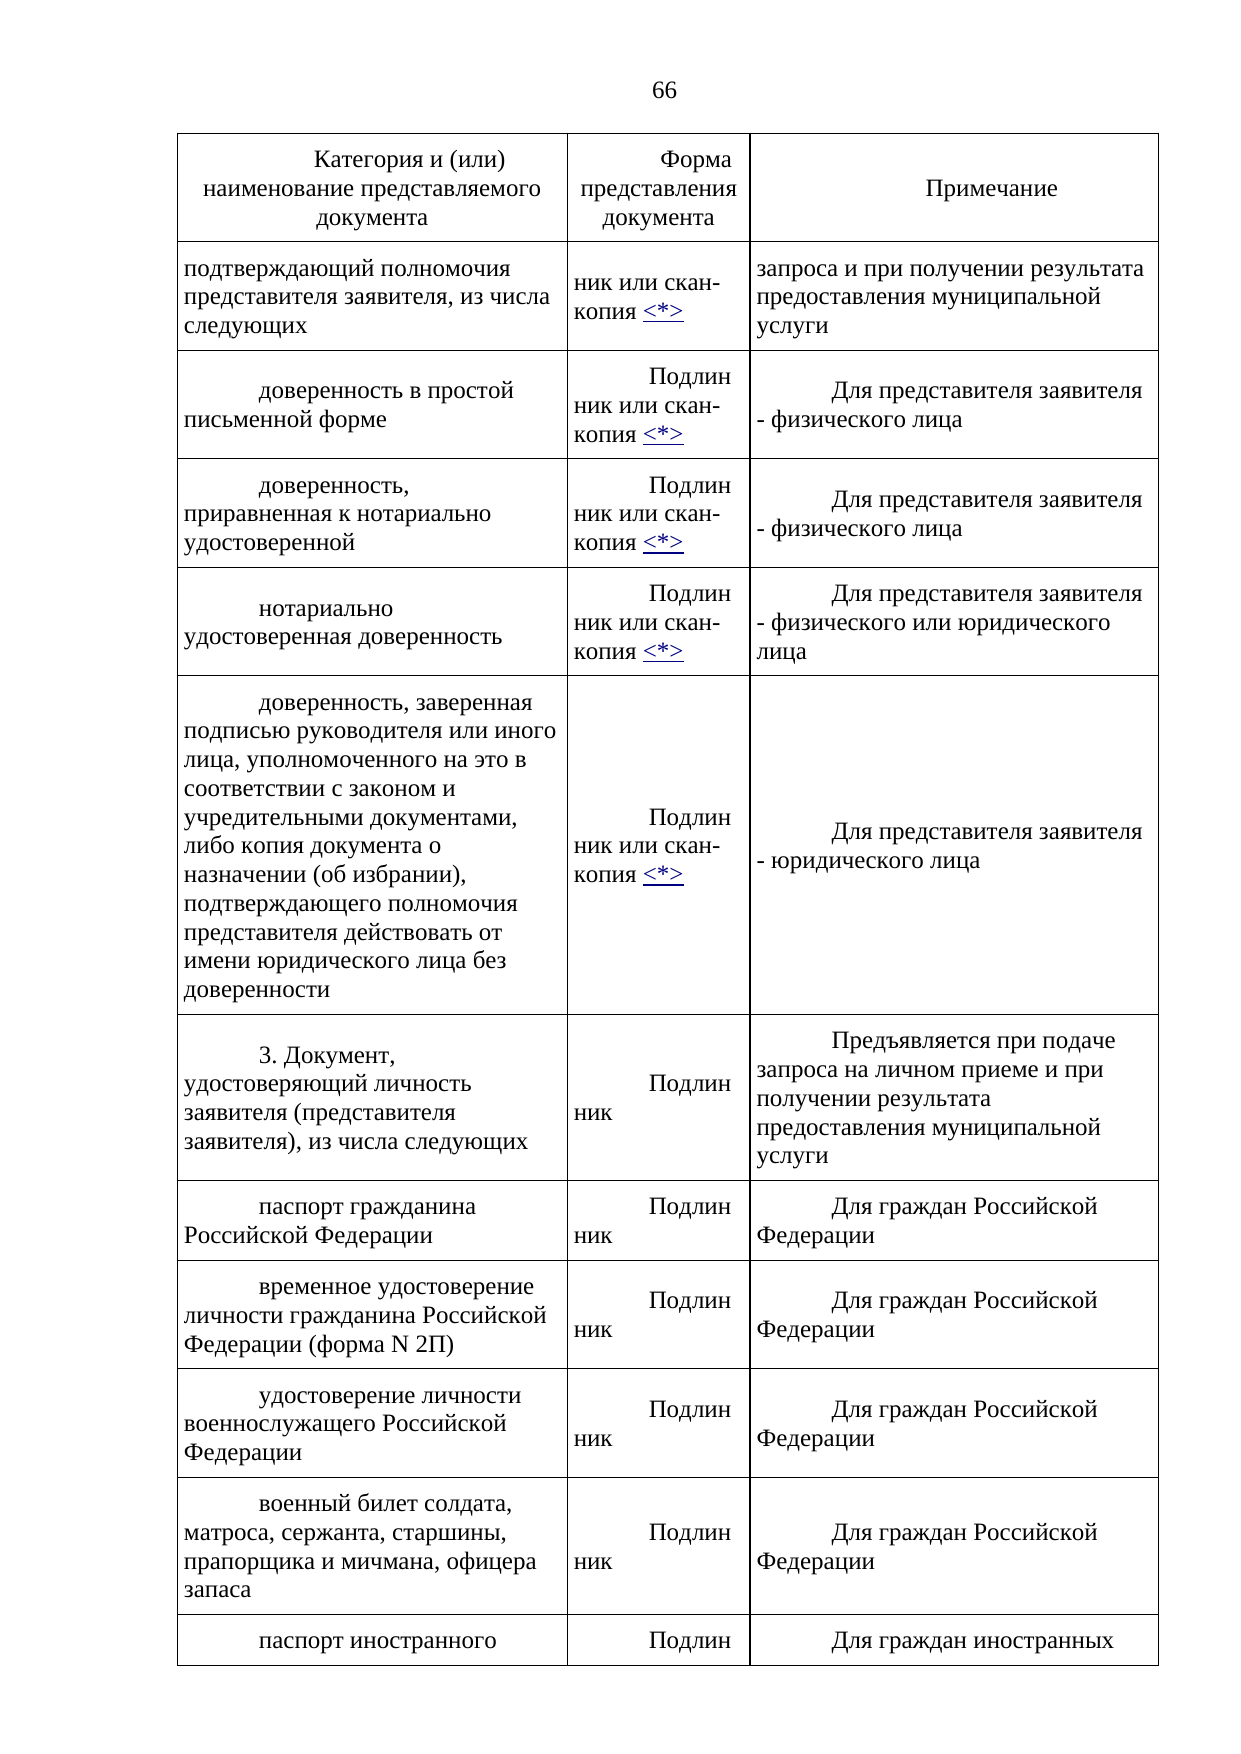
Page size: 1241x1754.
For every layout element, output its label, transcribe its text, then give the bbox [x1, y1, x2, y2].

table_cell Для граждан иностранных [751, 1615, 1158, 1665]
table_cell Подлин [568, 1615, 749, 1665]
table_cell Подлинник или скан-копия <*> [568, 351, 749, 458]
table_cell доверенность в простой письменной форме [178, 351, 567, 458]
table_cell Подлинник [568, 1369, 749, 1477]
table_cell доверенность, заверенная подписью руководителя или иного лица, уполномоченного на это в соответствии с законом и учредительными документами, либо копия документа о назначении (об избрании), подтверждающего полномочия представителя действовать от имени юридического лица без доверенности [178, 676, 567, 1014]
table_cell Для граждан Российской Федерации [751, 1369, 1158, 1477]
table_cell Для представителя заявителя - физического или юридического лица [751, 568, 1158, 675]
table_cell Подлинник или скан-копия <*> [568, 459, 749, 567]
table_cell Для представителя заявителя - физического лица [751, 351, 1158, 458]
table_cell паспорт иностранного [178, 1615, 567, 1665]
table_header Форма представления документа [568, 134, 749, 241]
table_cell Подлинник или скан-копия <*> [568, 568, 749, 675]
table_cell Подлинник [568, 1181, 749, 1259]
table_cell Подлинник [568, 1478, 749, 1614]
table_cell военный билет солдата, матроса, сержанта, старшины, прапорщика и мичмана, офицера запаса [178, 1478, 567, 1614]
table_cell подтверждающий полномочия представителя заявителя, из числа следующих [178, 242, 567, 349]
table_cell Для граждан Российской Федерации [751, 1181, 1158, 1259]
table_cell Для граждан Российской Федерации [751, 1478, 1158, 1614]
table_cell Для граждан Российской Федерации [751, 1261, 1158, 1368]
table_cell нотариально удостоверенная доверенность [178, 568, 567, 675]
table_cell Подлинник или скан-копия <*> [568, 676, 749, 1014]
table_header Категория и (или) наименование представляемого документа [178, 134, 567, 241]
table_header Примечание [751, 134, 1158, 241]
table_cell Подлинник [568, 1015, 749, 1180]
table_cell Для представителя заявителя - юридического лица [751, 676, 1158, 1014]
table_cell ник или скан-копия <*> [568, 242, 749, 349]
table_cell временное удостоверение личности гражданина Российской Федерации (форма N 2П) [178, 1261, 567, 1368]
table_cell удостоверение личности военнослужащего Российской Федерации [178, 1369, 567, 1477]
table_cell 3. Документ, удостоверяющий личность заявителя (представителя заявителя), из числа следующих [178, 1015, 567, 1180]
table_cell доверенность, приравненная к нотариально удостоверенной [178, 459, 567, 567]
table_cell Подлинник [568, 1261, 749, 1368]
table_cell запроса и при получении результата предоставления муниципальной услуги [751, 242, 1158, 349]
table_cell Предъявляется при подаче запроса на личном приеме и при получении результата предоставления муниципальной услуги [751, 1015, 1158, 1180]
table_cell Для представителя заявителя - физического лица [751, 459, 1158, 567]
table_cell паспорт гражданина Российской Федерации [178, 1181, 567, 1259]
